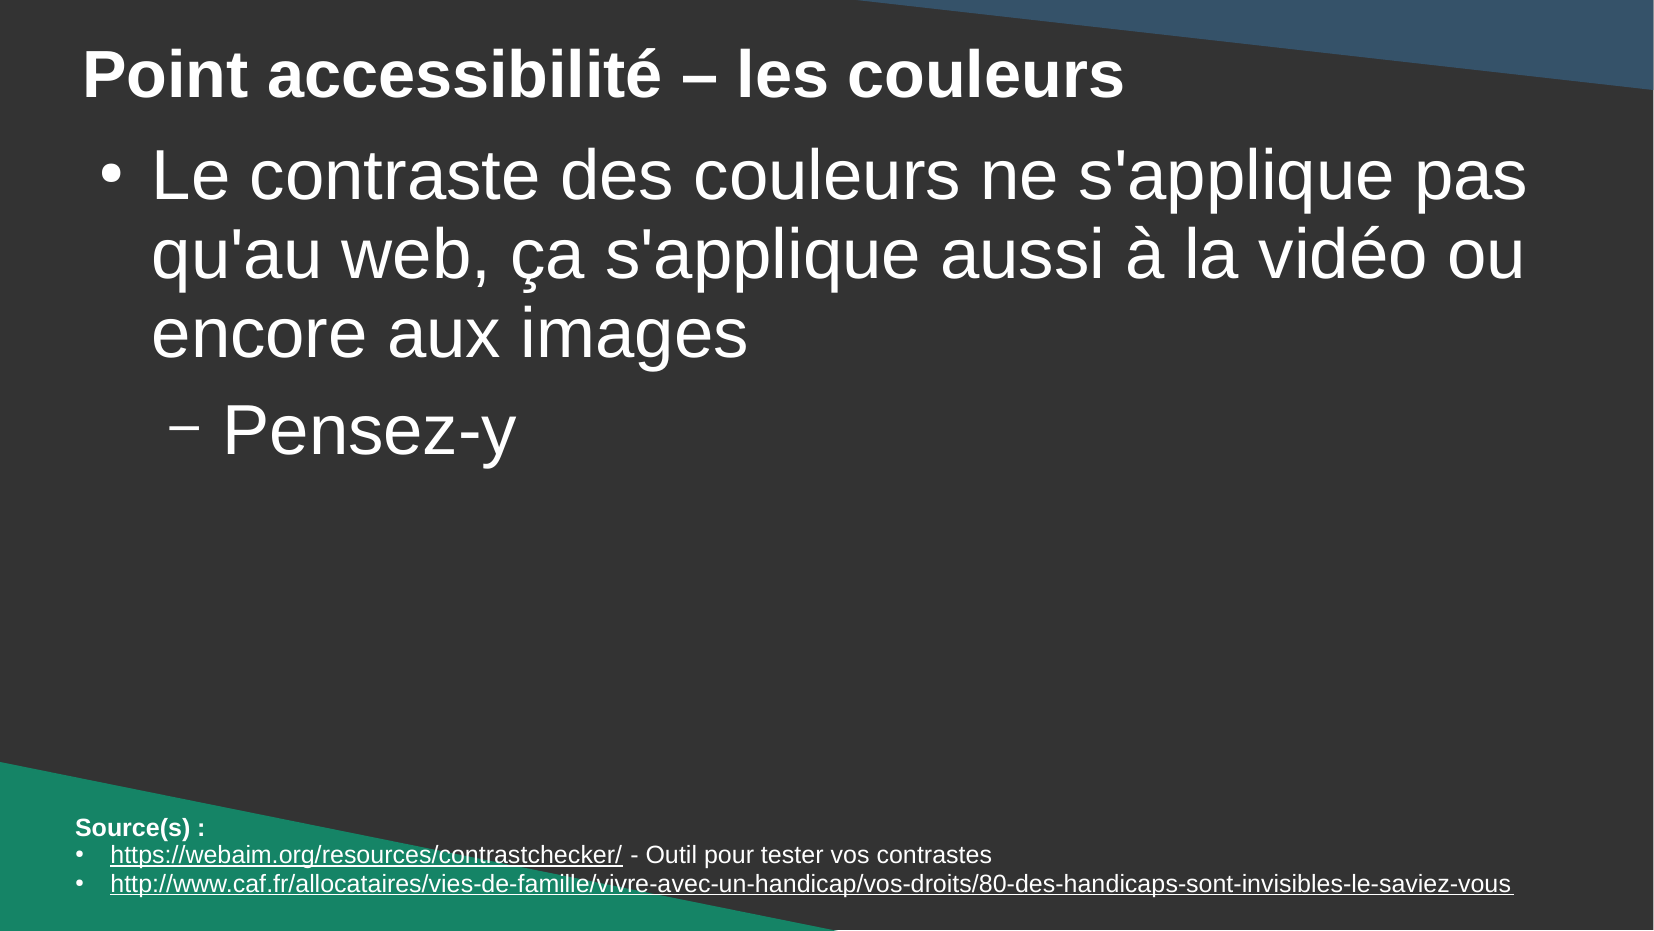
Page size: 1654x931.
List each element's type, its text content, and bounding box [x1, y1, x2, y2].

text_box Source(s) : https://webaim.org/resources/contrastchecker/ - Outil pour tester vos contrastes http://www.caf.fr/allocataires/vies-de-famille/vivre-avec-un-handicap/vos-droits/80-des-handicaps-sont-invisibles-le-saviez-vous [60, 805, 1546, 931]
text_box [0, 761, 214, 931]
title Point accessibilité – les couleurs [82, 37, 1571, 122]
text_box [856, 0, 1654, 91]
list Le contraste des couleurs ne s'applique pas qu'au web, ça s'applique aussi à la vidéo ou encore aux images Pensez-y [80, 135, 1605, 745]
